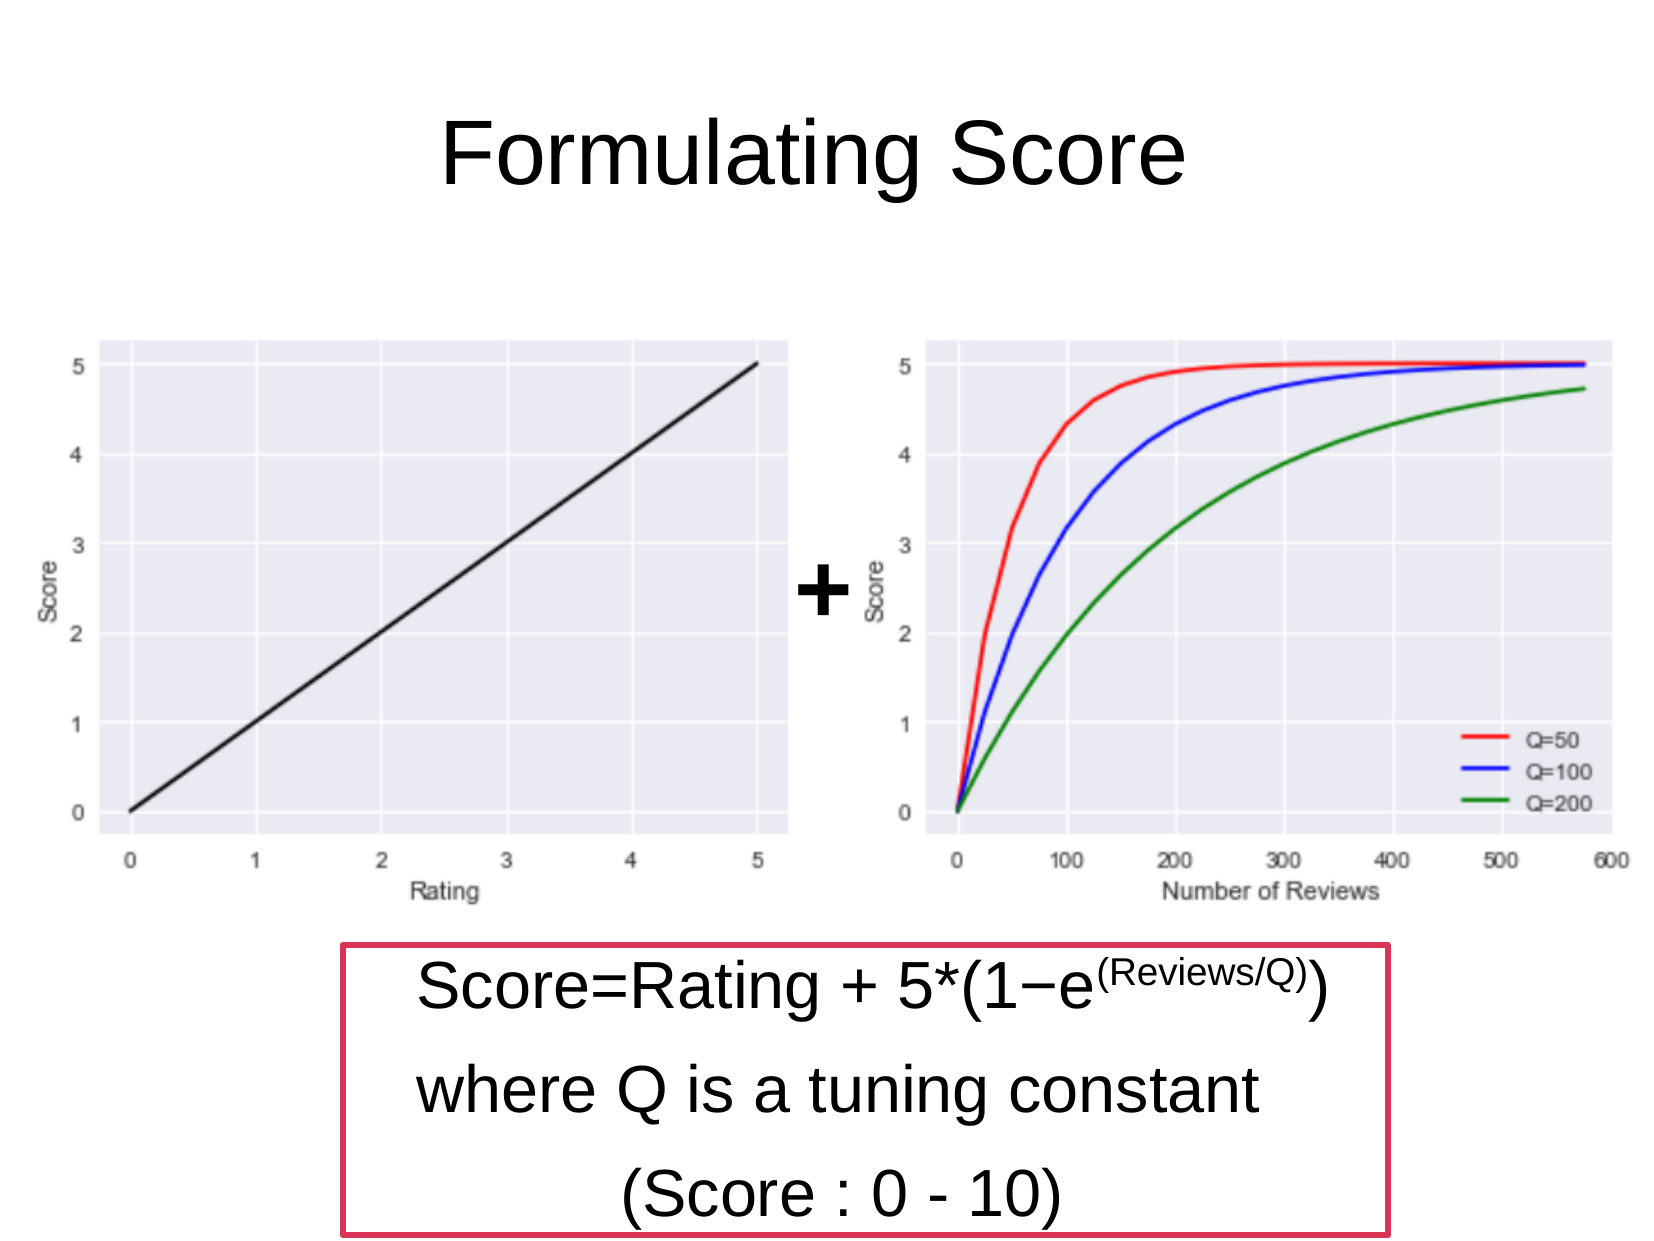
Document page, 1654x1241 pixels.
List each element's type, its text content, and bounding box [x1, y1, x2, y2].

list Score=Rating + 5*(1−e(Reviews/Q)) where Q is a tuning constant (Score : 0 - 10) [342, 944, 1388, 1236]
picture [0, 324, 1654, 921]
title Formulating Score [82, 49, 1571, 257]
text_box + [779, 525, 869, 652]
